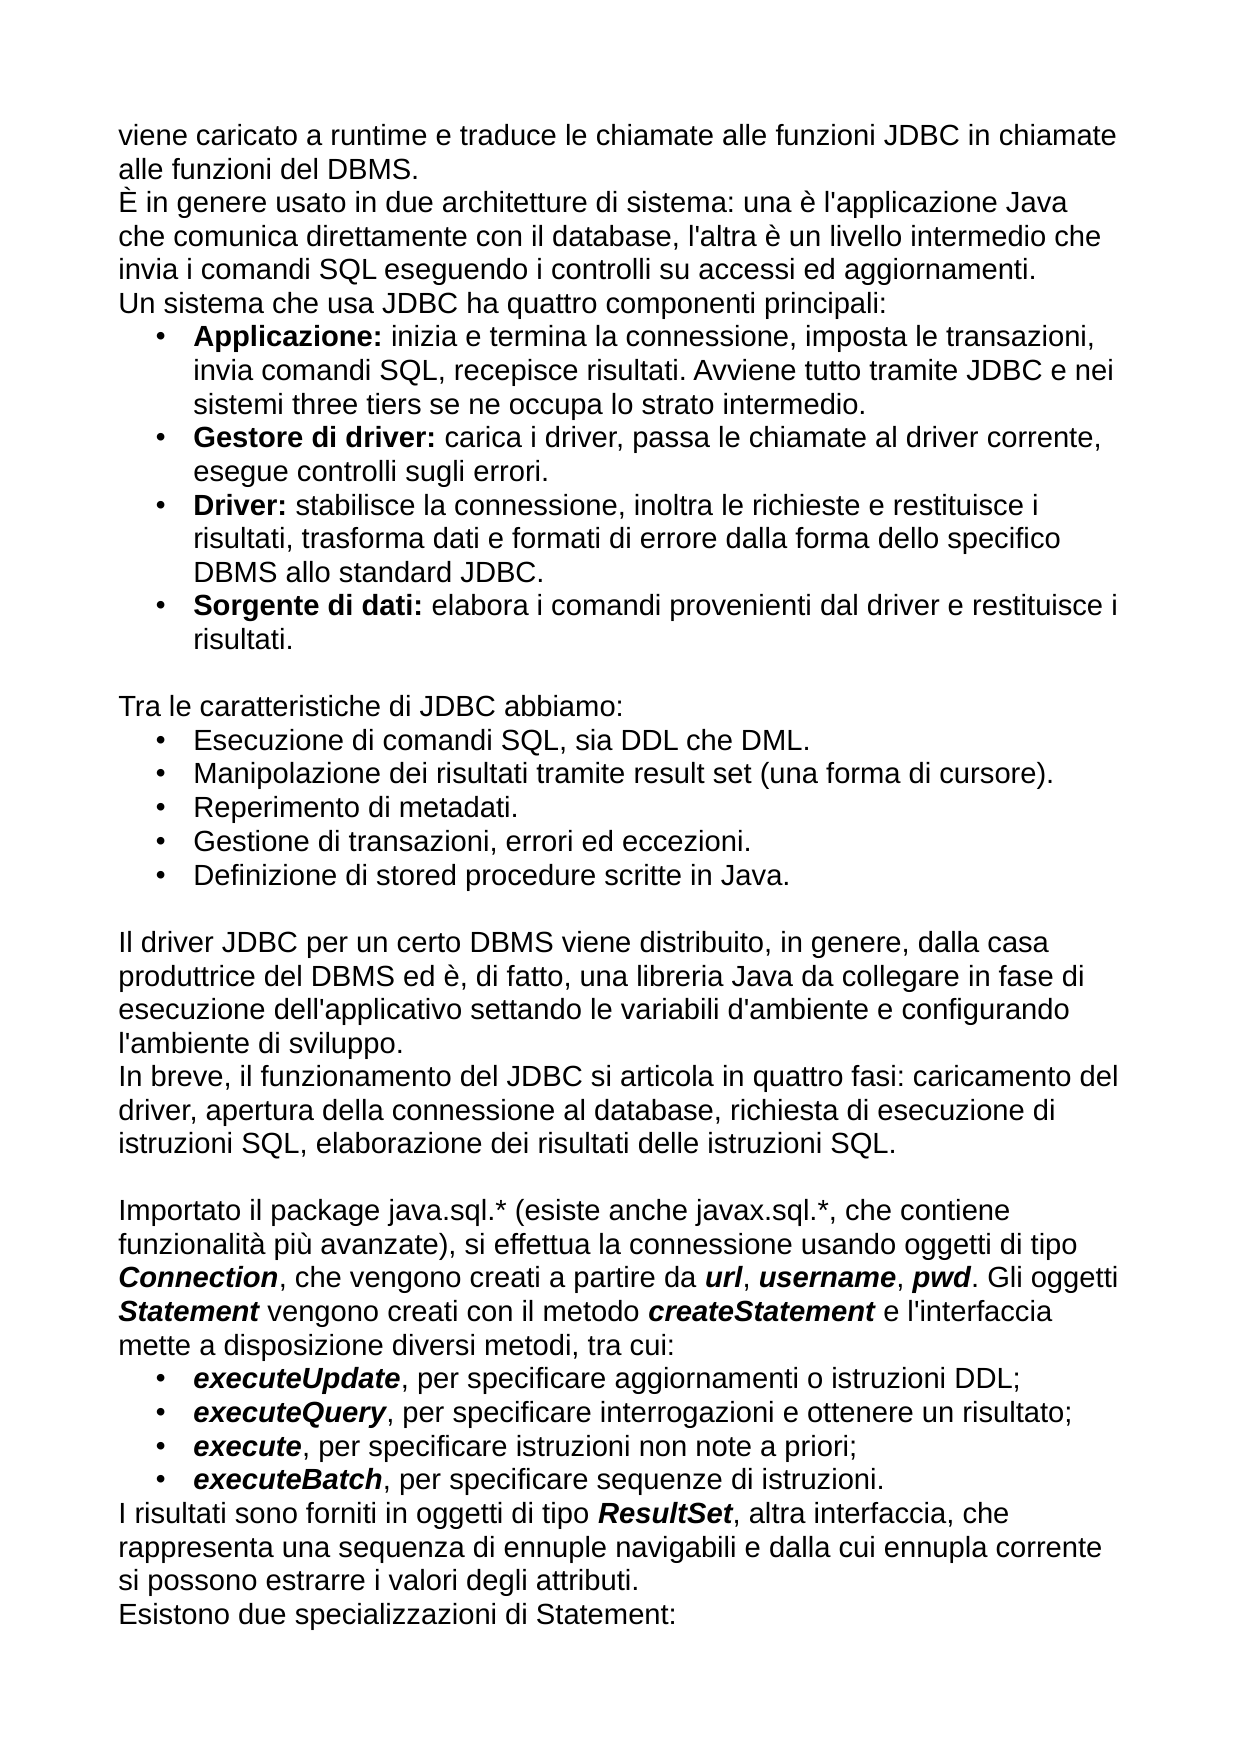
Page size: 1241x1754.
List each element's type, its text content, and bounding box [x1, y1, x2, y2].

list Driver: stabilisce la connessione, inoltra le richieste e restituisce i risultati, trasforma dati e formati di errore dalla forma dello specifico DBMS allo standard JDBC. [156, 487, 1122, 588]
text In breve, il funzionamento del JDBC si articola in quattro fasi: caricamento del driver, apertura della connessione al database, richiesta di esecuzione di istruzioni SQL, elaborazione dei risultati delle istruzioni SQL. [118, 1059, 1122, 1160]
list Esecuzione di comandi SQL, sia DDL che DML. [156, 723, 1122, 756]
text Importato il package java.sql.* (esiste anche javax.sql.*, che contiene funzionalità più avanzate), si effettua la connessione usando oggetti di tipo Connection, che vengono creati a partire da url, username, pwd. Gli oggetti Statement vengono creati con il metodo createStatement e l'interfaccia mette a disposizione diversi metodi, tra cui: [118, 1193, 1122, 1361]
text Un sistema che usa JDBC ha quattro componenti principali: [118, 286, 1122, 319]
list Manipolazione dei risultati tramite result set (una forma di cursore). [156, 756, 1122, 790]
list executeUpdate, per specificare aggiornamenti o istruzioni DDL; [156, 1361, 1122, 1395]
text Esistono due specializzazioni di Statement: [118, 1597, 1122, 1630]
text viene caricato a runtime e traduce le chiamate alle funzioni JDBC in chiamate alle funzioni del DBMS. [118, 118, 1122, 185]
list Sorgente di dati: elabora i comandi provenienti dal driver e restituisce i risultati. [156, 588, 1122, 656]
list Definizione di stored procedure scritte in Java. [156, 858, 1122, 891]
text I risultati sono forniti in oggetti di tipo ResultSet, altra interfaccia, che rappresenta una sequenza di ennuple navigabili e dalla cui ennupla corrente si possono estrarre i valori degli attributi. [118, 1496, 1122, 1597]
list execute, per specificare istruzioni non note a priori; [156, 1428, 1122, 1462]
list executeBatch, per specificare sequenze di istruzioni. [156, 1462, 1122, 1496]
text Il driver JDBC per un certo DBMS viene distribuito, in genere, dalla casa produttrice del DBMS ed è, di fatto, una libreria Java da collegare in fase di esecuzione dell'applicativo settando le variabili d'ambiente e configurando l'ambiente di sviluppo. [118, 925, 1122, 1059]
text È in genere usato in due architetture di sistema: una è l'applicazione Java che comunica direttamente con il database, l'altra è un livello intermedio che invia i comandi SQL eseguendo i controlli su accessi ed aggiornamenti. [118, 185, 1122, 286]
list Reperimento di metadati. [156, 790, 1122, 824]
list executeQuery, per specificare interrogazioni e ottenere un risultato; [156, 1395, 1122, 1428]
list Gestione di transazioni, errori ed eccezioni. [156, 824, 1122, 858]
list Gestore di driver: carica i driver, passa le chiamate al driver corrente, esegue controlli sugli errori. [156, 420, 1122, 487]
text Tra le caratteristiche di JDBC abbiamo: [118, 689, 1122, 723]
list Applicazione: inizia e termina la connessione, imposta le transazioni, invia comandi SQL, recepisce risultati. Avviene tutto tramite JDBC e nei sistemi three tiers se ne occupa lo strato intermedio. [156, 319, 1122, 420]
